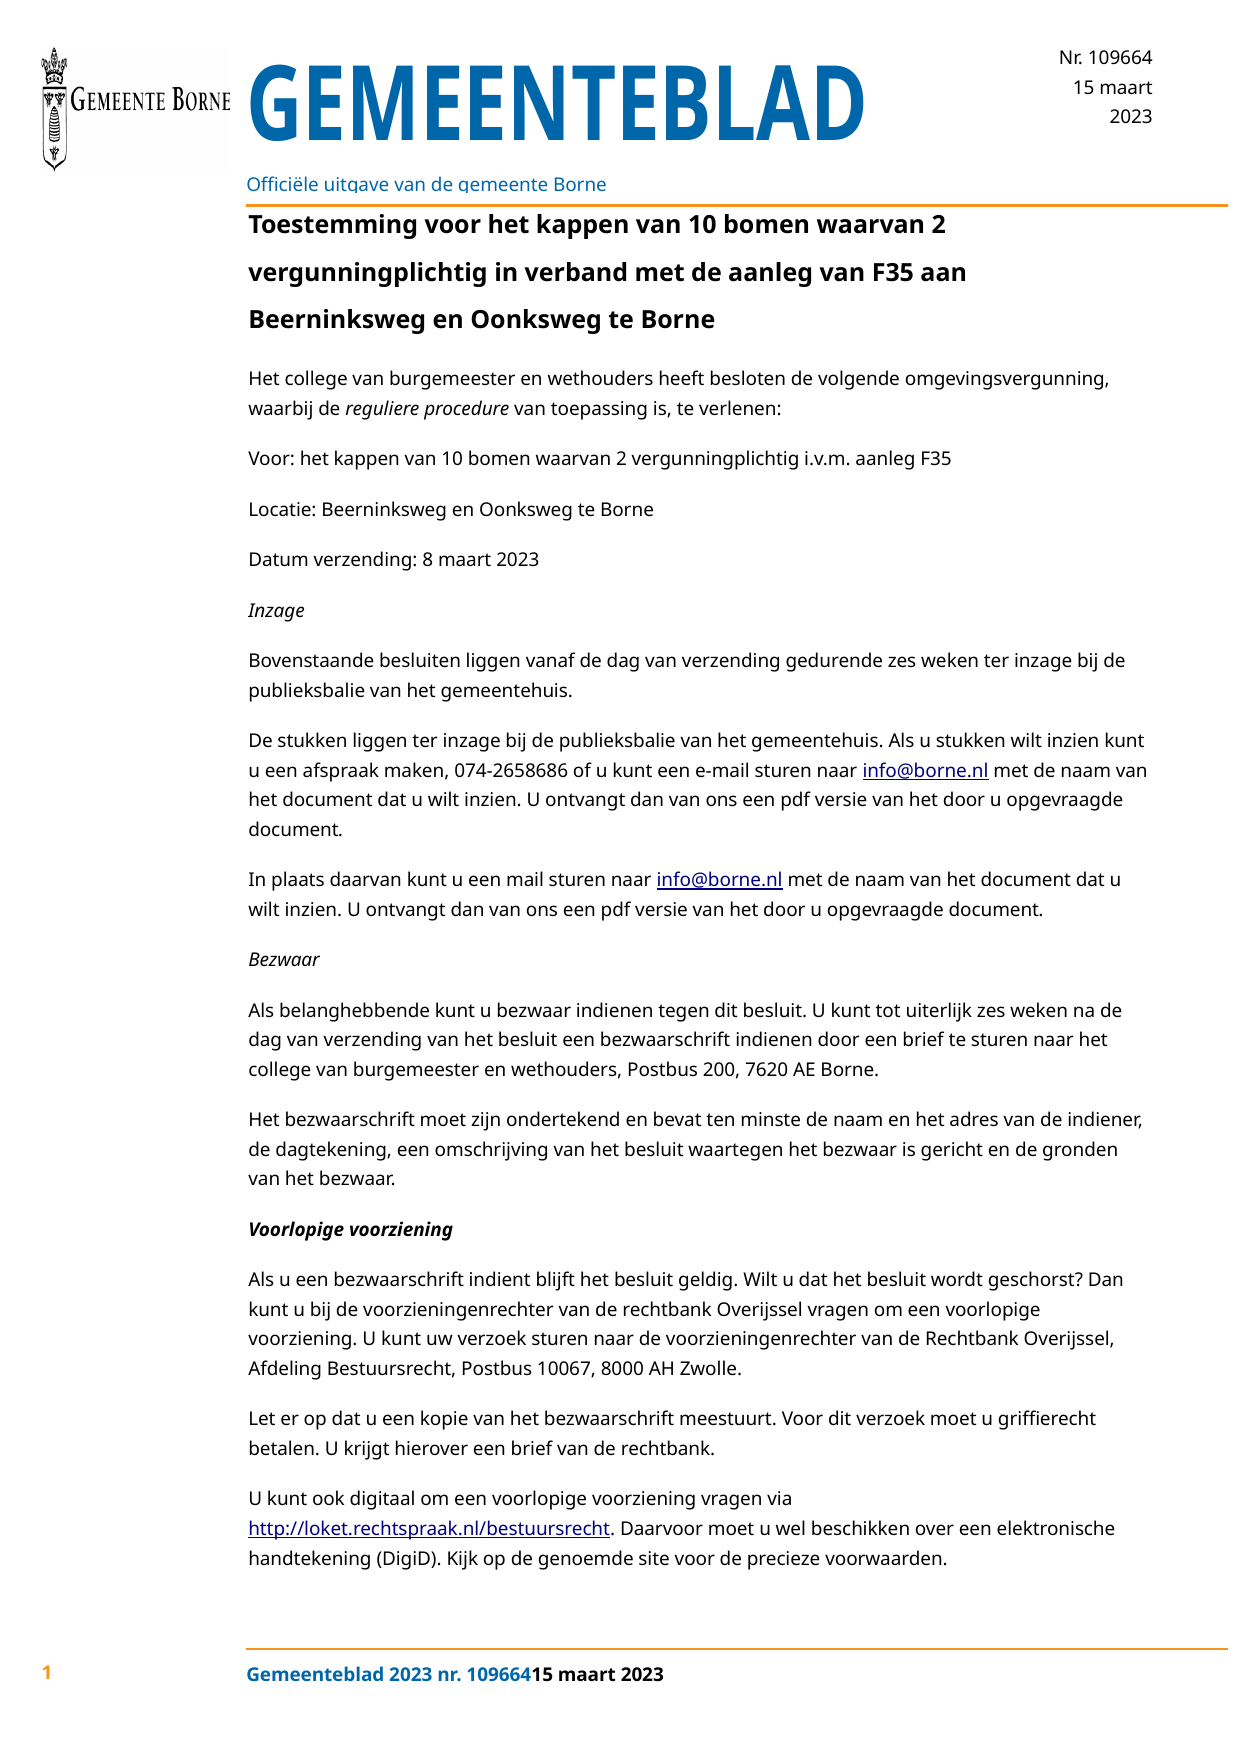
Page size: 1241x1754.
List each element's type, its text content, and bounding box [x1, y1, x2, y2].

text Het bezwaarschrift moet zijn ondertekend en bevat ten minste de naam en het adres van de indiener, de dagtekening, een omschrijving van het besluit waartegen het bezwaar is gericht en de gronden van het bezwaar. [248, 1106, 1152, 1191]
picture [41, 47, 231, 172]
text Het college van burgemeester en wethouders heeft besloten de volgende omgevingsvergunning, waarbij de reguliere procedure van toepassing is, te verlenen: [248, 366, 1152, 421]
text In plaats daarvan kunt u een mail sturen naar info@borne.nl met de naam van het document dat u wilt inzien. U ontvangt dan van ons een pdf versie van het door u opgevraagde document. [248, 866, 1152, 922]
text Voor: het kappen van 10 bomen waarvan 2 vergunningplichtig i.v.m. aanleg F35 [248, 446, 1152, 471]
text Let er op dat u een kopie van het bezwaarschrift meestuurt. Voor dit verzoek moet u griffierecht betalen. U krijgt hierover een brief van de rechtbank. [248, 1406, 1152, 1461]
text U kunt ook digitaal om een voorlopige voorziening vragen via http://loket.rechtspraak.nl/bestuursrecht. Daarvoor moet u wel beschikken over een elektronische handtekening (DigiD). Kijk op de genoemde site voor de precieze voorwaarden. [248, 1486, 1152, 1570]
text De stukken liggen ter inzage bij de publieksbalie van het gemeentehuis. Als u stukken wilt inzien kunt u een afspraak maken, 074-2658686 of u kunt een e-mail sturen naar info@borne.nl met de naam van het document dat u wilt inzien. U ontvangt dan van ons een pdf versie van het door u opgevraagde document. [248, 727, 1152, 842]
text Datum verzending: 8 maart 2023 [248, 546, 1152, 572]
text Bovenstaande besluiten liggen vanaf de dag van verzending gedurende zes weken ter inzage bij de publieksbalie van het gemeentehuis. [248, 647, 1152, 702]
text Inzage [248, 597, 1152, 622]
text Als u een bezwaarschrift indient blijft het besluit geldig. Wilt u dat het besluit wordt geschorst? Dan kunt u bij de voorzieningenrechter van de rechtbank Overijssel vragen om een voorlopige voorziening. U kunt uw verzoek sturen naar de voorzieningenrechter van de Rechtbank Overijssel, Afdeling Bestuursrecht, Postbus 10067, 8000 AH Zwolle. [248, 1266, 1152, 1381]
text Bezwaar [248, 946, 1152, 972]
text Locatie: Beerninksweg en Oonksweg te Borne [248, 496, 1152, 522]
text Als belanghebbende kunt u bezwaar indienen tegen dit besluit. U kunt tot uiterlijk zes weken na de dag van verzending van het besluit een bezwaarschrift indienen door een brief te sturen naar het college van burgemeester en wethouders, Postbus 200, 7620 AE Borne. [248, 997, 1152, 1082]
text Voorlopige voorziening [248, 1216, 1152, 1242]
text Toestemming voor het kappen van 10 bomen waarvan 2 vergunningplichtig in verband met de aanleg van F35 aan Beerninksweg en Oonksweg te Borne [248, 207, 1152, 336]
